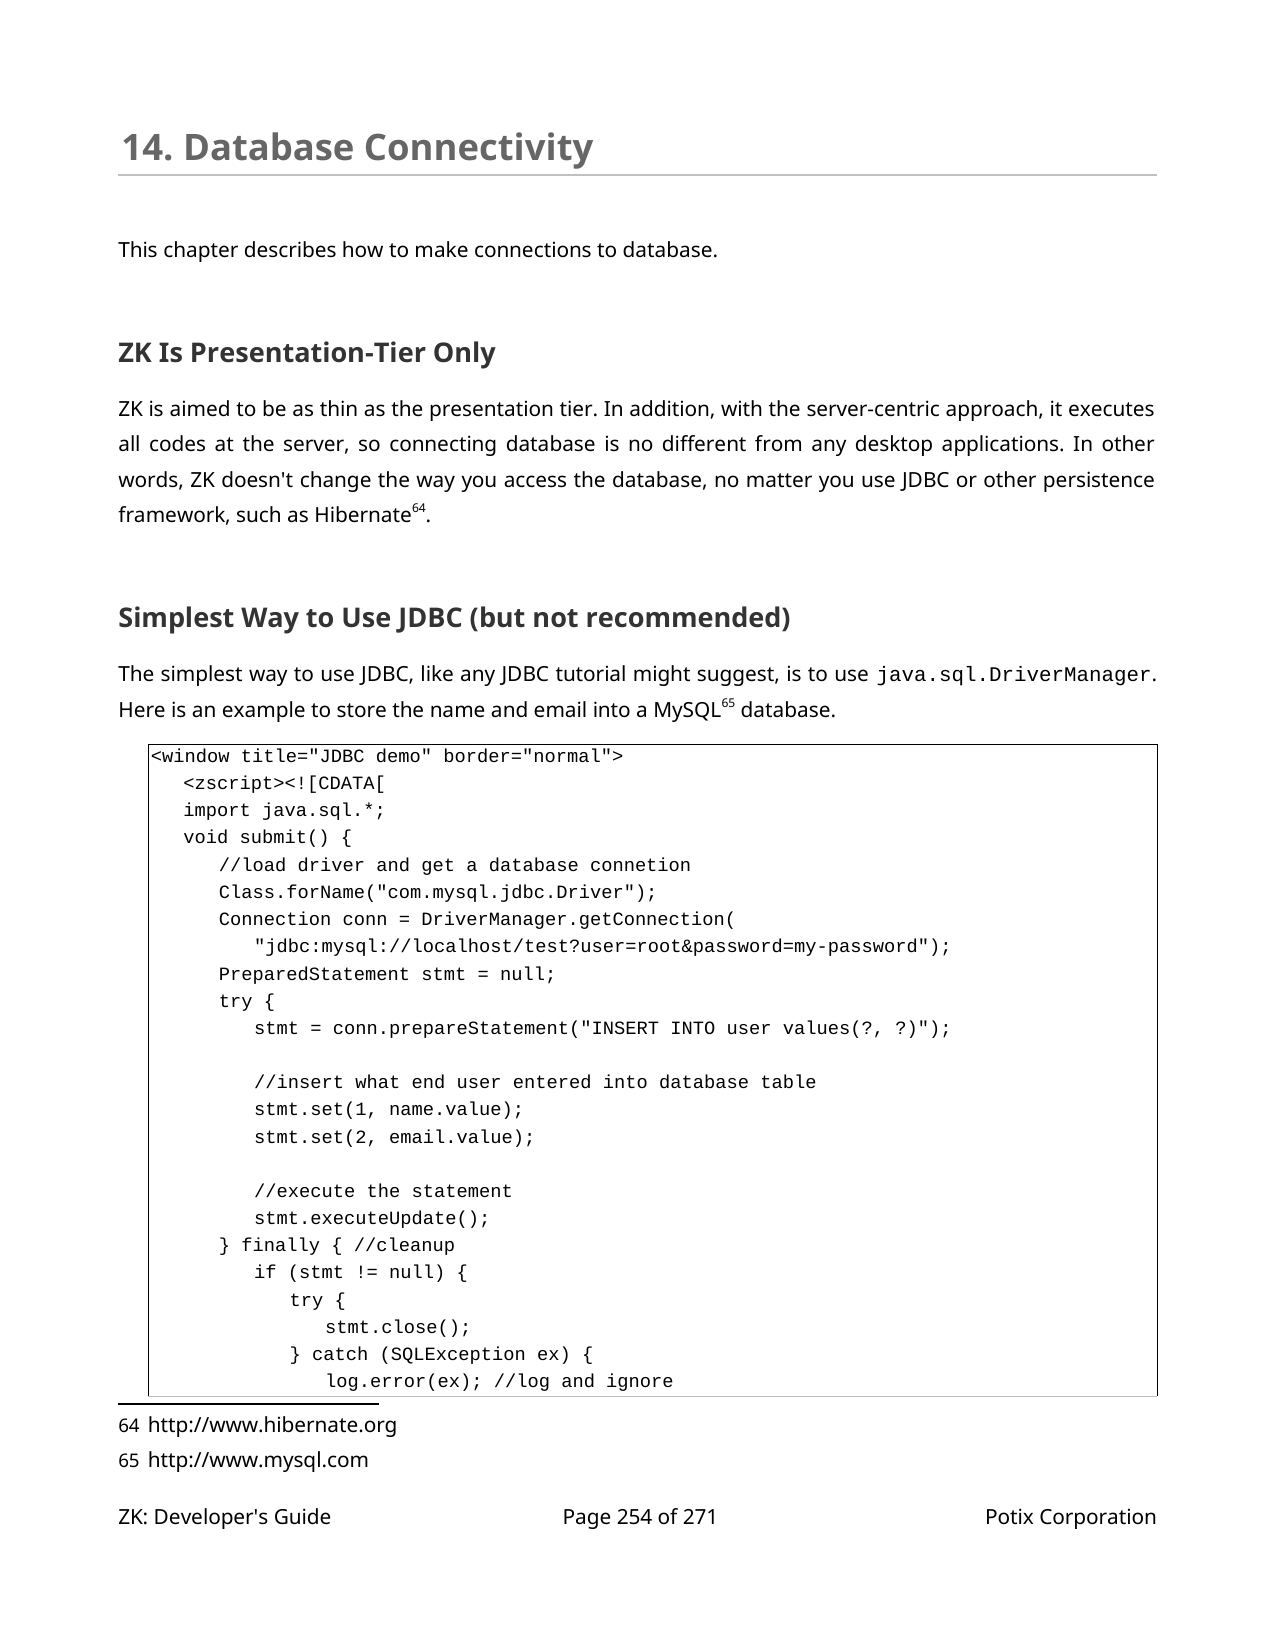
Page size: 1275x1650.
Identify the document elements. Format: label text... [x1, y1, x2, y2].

text Class.forName("com.mysql.jdbc.Driver"); [149, 880, 1157, 904]
text The simplest way to use JDBC, like any JDBC tutorial might suggest, is to use java.sql.DriverManager. Here is an example to store the name and email into a MySQL database. [118, 659, 1157, 723]
text "jdbc:mysql://localhost/test?user=root&password=my-password"); [149, 934, 1157, 958]
text stmt = conn.prepareStatement("INSERT INTO user values(?, ?)"); [149, 1016, 1157, 1040]
text This chapter describes how to make connections to database. [118, 235, 1157, 263]
text stmt.set(2, email.value); [149, 1124, 1157, 1149]
text http://www.mysql.com [118, 1445, 1157, 1473]
subtitle Simplest Way to Use JDBC (but not recommended) [118, 599, 1157, 636]
text try { [149, 1288, 1157, 1312]
text log.error(ex); //log and ignore [149, 1369, 1157, 1396]
text PreparedStatement stmt = null; [149, 961, 1157, 986]
text } finally { //cleanup [149, 1233, 1157, 1257]
text Connection conn = DriverManager.getConnection( [149, 907, 1157, 931]
text //load driver and get a database connetion [149, 853, 1157, 877]
subtitle ZK Is Presentation-Tier Only [118, 334, 1157, 371]
text //execute the statement [149, 1179, 1157, 1203]
text stmt.close(); [149, 1315, 1157, 1339]
text if (stmt != null) { [149, 1260, 1157, 1285]
text } catch (SQLException ex) { [149, 1342, 1157, 1366]
text stmt.executeUpdate(); [149, 1206, 1157, 1230]
text try { [149, 988, 1157, 1013]
text stmt.set(1, name.value); [149, 1097, 1157, 1122]
subtitle 14. Database Connectivity [118, 118, 1157, 174]
text http://www.hibernate.org [118, 1410, 1157, 1438]
text <window title="JDBC demo" border="normal"> [149, 745, 1157, 768]
text void submit() { [149, 825, 1157, 850]
text ZK is aimed to be as thin as the presentation tier. In addition, with the server-centric approach, it executes all codes at the server, so connecting database is no different from any desktop applications. In other words, ZK doesn't change the way you access the database, no matter you use JDBC or other persistence framework, such as Hibernate. [118, 394, 1157, 528]
text <zscript><![CDATA[ [149, 771, 1157, 795]
text //insert what end user entered into database table [149, 1070, 1157, 1094]
text import java.sql.*; [149, 798, 1157, 822]
